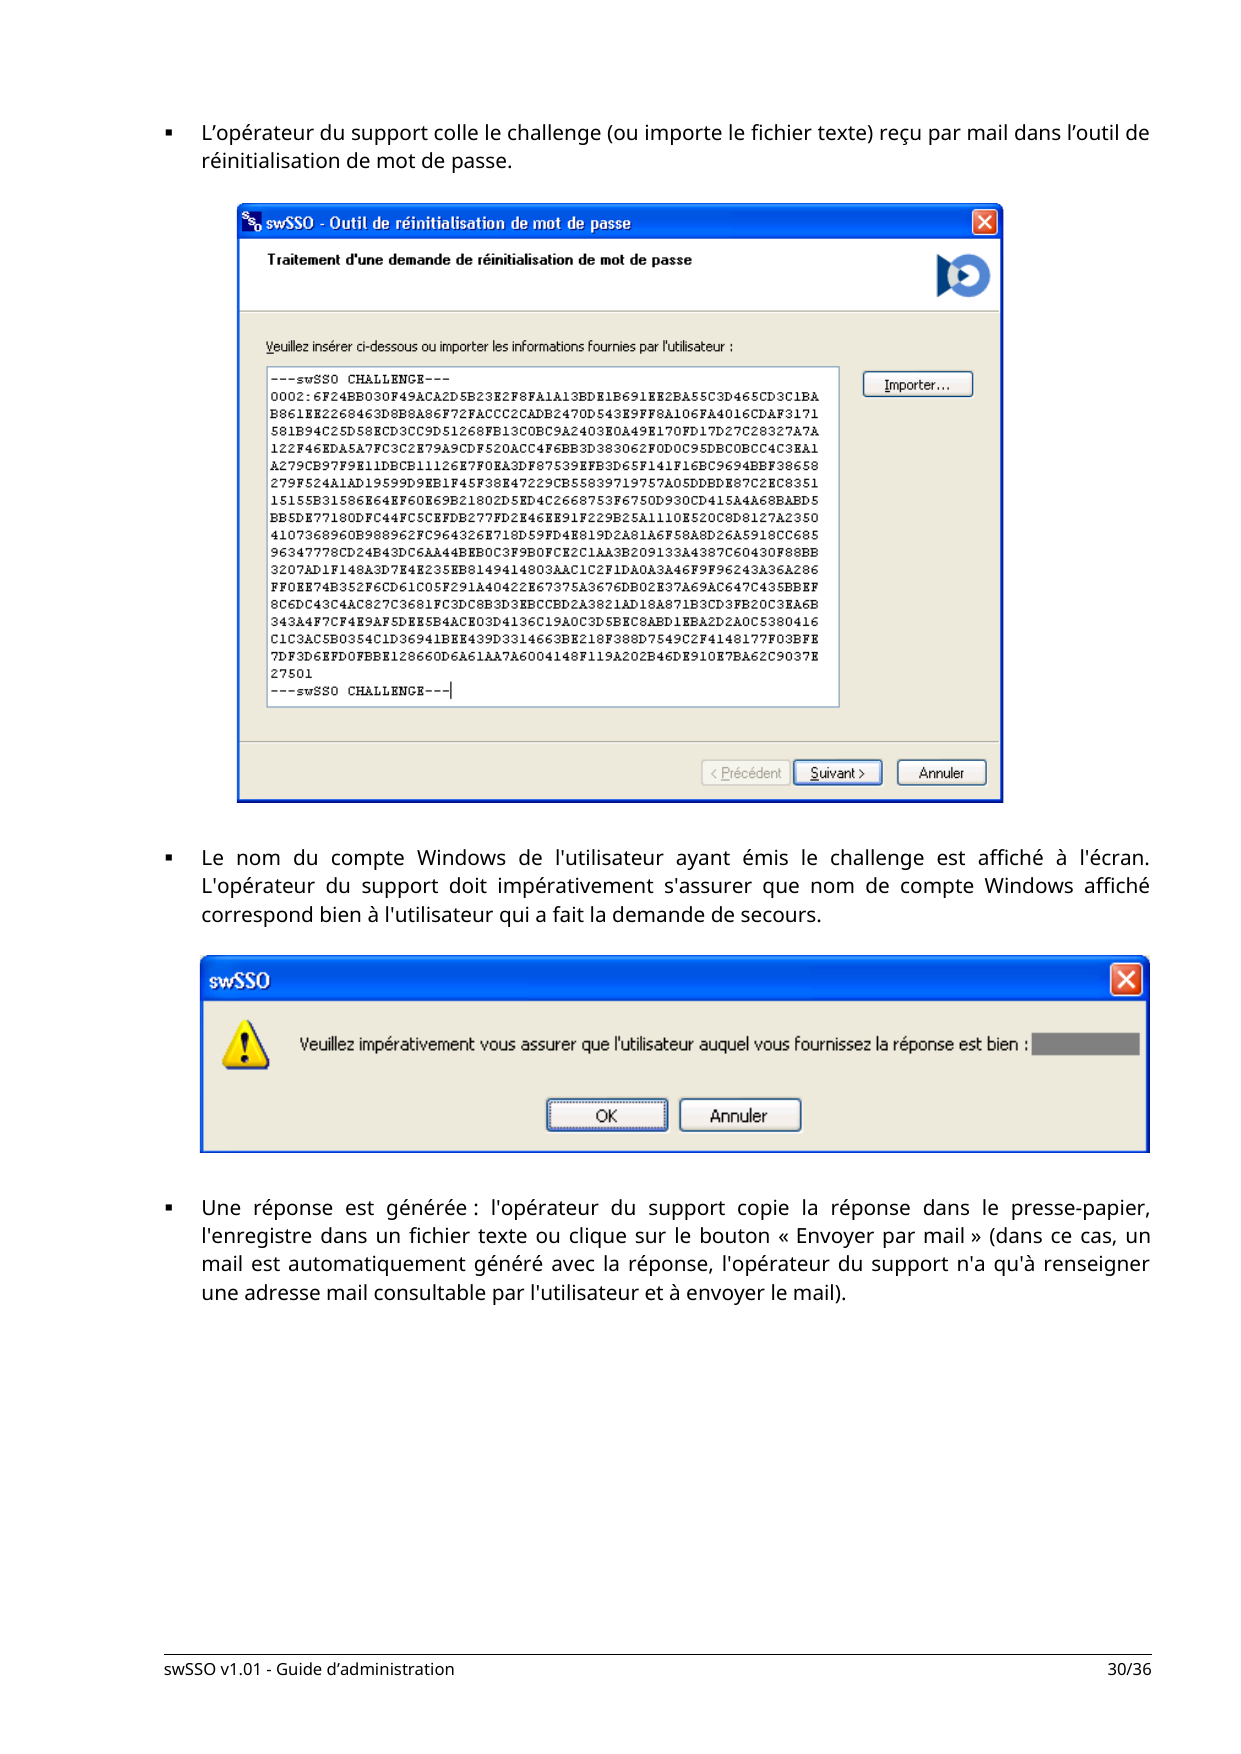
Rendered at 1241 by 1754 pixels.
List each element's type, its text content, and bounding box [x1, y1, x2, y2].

list Une réponse est générée : l'opérateur du support copie la réponse dans le presse-papier, l'enregistre dans un fichier texte ou clique sur le bouton « Envoyer par mail » (dans ce cas, un mail est automatiquement généré avec la réponse, l'opérateur du support n'a qu'à renseigner une adresse mail consultable par l'utilisateur et à envoyer le mail). [164, 1193, 1152, 1306]
list Le nom du compte Windows de l'utilisateur ayant émis le challenge est affiché à l'écran. L'opérateur du support doit impérativement s'assurer que nom de compte Windows affiché correspond bien à l'utilisateur qui a fait la demande de secours. [164, 843, 1152, 928]
picture [236, 203, 1004, 803]
list L’opérateur du support colle le challenge (ou importe le fichier texte) reçu par mail dans l’outil de réinitialisation de mot de passe. [164, 118, 1152, 175]
